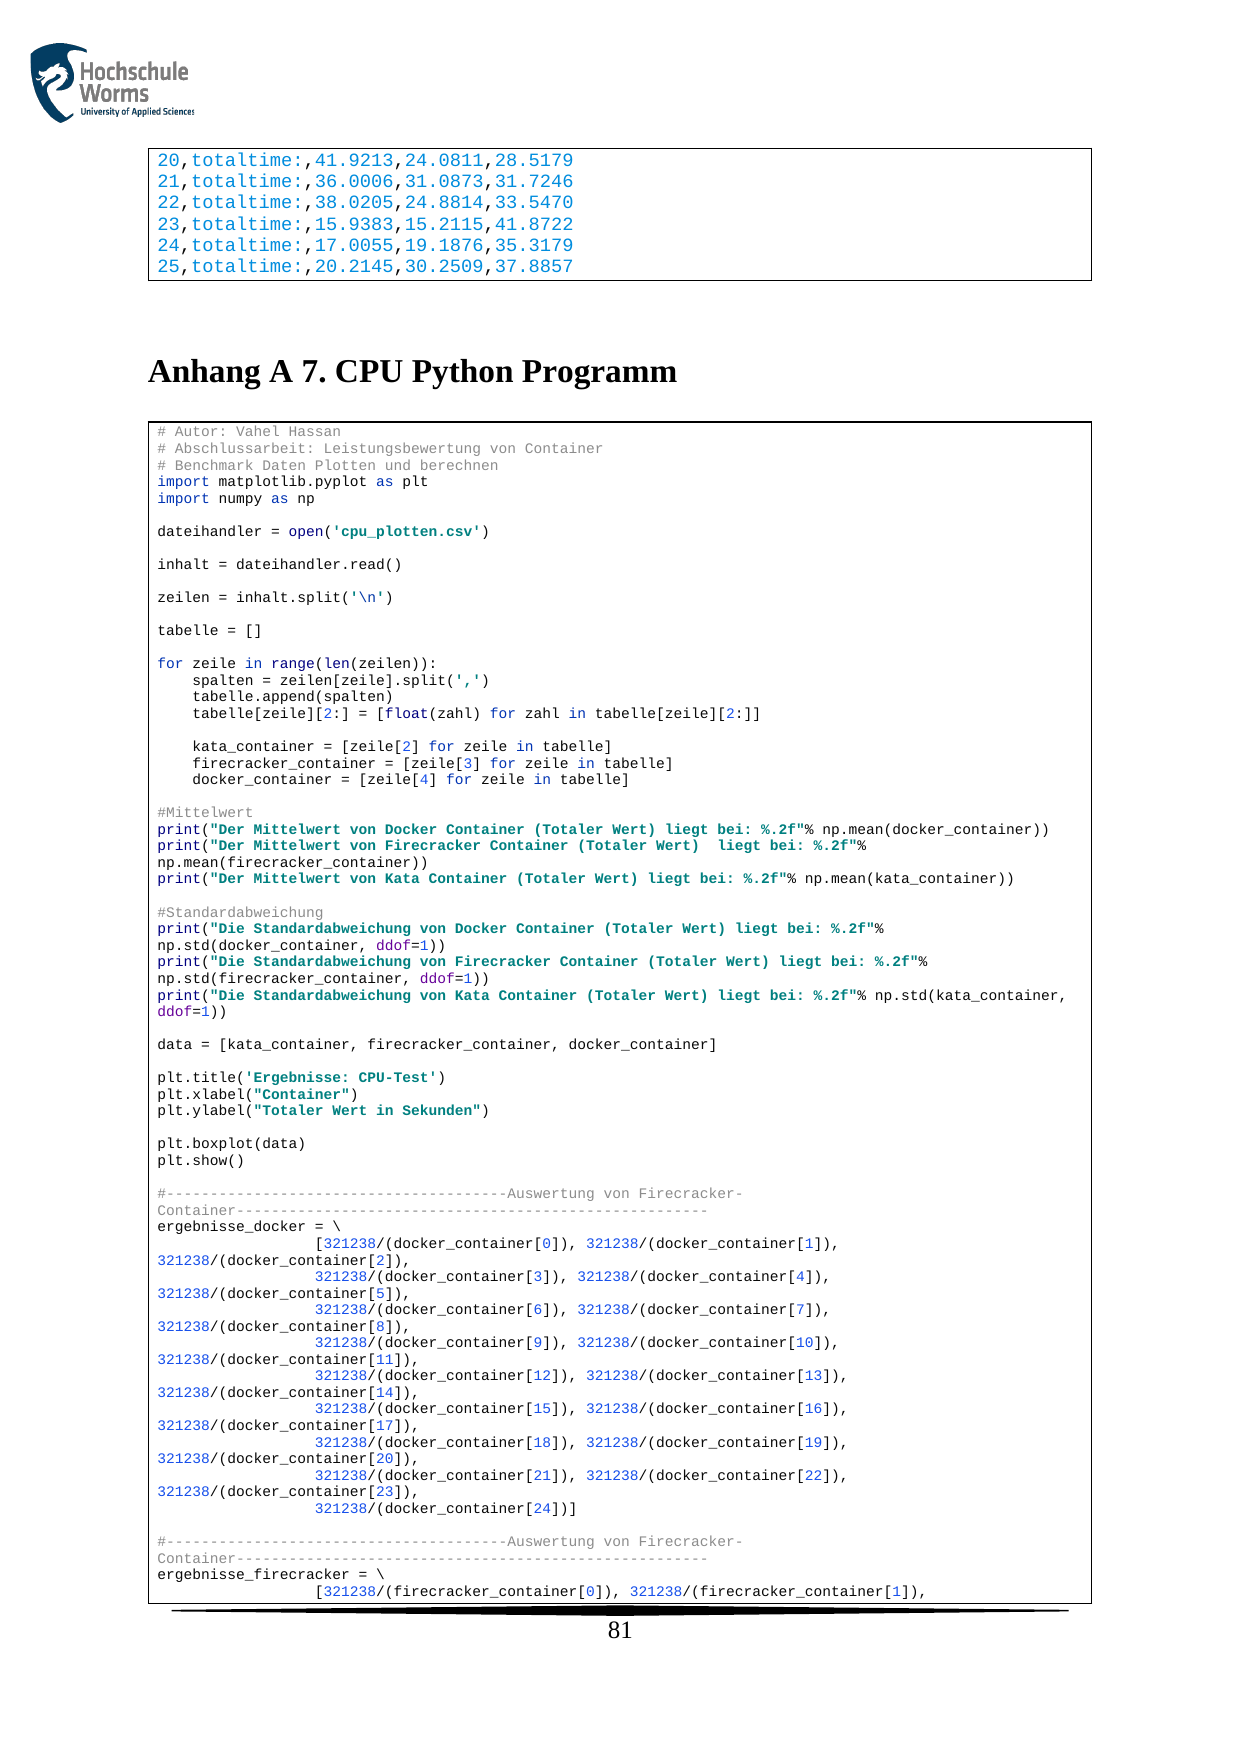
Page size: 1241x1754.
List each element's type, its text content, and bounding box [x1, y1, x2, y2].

text 20,totaltime:,41.9213,24.0811,28.5179 21,totaltime:,36.0006,31.0873,31.7246 22,totaltime:,38.0205,24.8814,33.5470 23,totaltime:,15.9383,15.2115,41.8722 24,totaltime:,17.0055,19.1876,35.3179 25,totaltime:,20.2145,30.2509,37.8857 [149, 149, 1091, 280]
text Anhang A 7. CPU Python Programm [148, 351, 1092, 390]
text # Autor: Vahel Hassan # Abschlussarbeit: Leistungsbewertung von Container # Benchmark Daten Plotten und berechnen import matplotlib.pyplot as plt import numpy as np dateihandler = open('cpu_plotten.csv') inhalt = dateihandler.read() zeilen = inhalt.split('\n') tabelle = [] for zeile in range(len(zeilen)): spalten = zeilen[zeile].split(',') tabelle.append(spalten) tabelle[zeile][2:] = [float(zahl) for zahl in tabelle[zeile][2:]] kata_container = [zeile[2] for zeile in tabelle] firecracker_container = [zeile[3] for zeile in tabelle] docker_container = [zeile[4] for zeile in tabelle] #Mittelwert print("Der Mittelwert von Docker Container (Totaler Wert) liegt bei: %.2f"% np.mean(docker_container)) print("Der Mittelwert von Firecracker Container (Totaler Wert) liegt bei: %.2f"% np.mean(firecracker_container)) print("Der Mittelwert von Kata Container (Totaler Wert) liegt bei: %.2f"% np.mean(kata_container)) #Standardabweichung print("Die Standardabweichung von Docker Container (Totaler Wert) liegt bei: %.2f"% np.std(docker_container, ddof=1)) print("Die Standardabweichung von Firecracker Container (Totaler Wert) liegt bei: %.2f"% np.std(firecracker_container, ddof=1)) print("Die Standardabweichung von Kata Container (Totaler Wert) liegt bei: %.2f"% np.std(kata_container, ddof=1)) data = [kata_container, firecracker_container, docker_container] plt.title('Ergebnisse: CPU-Test') plt.xlabel("Container") plt.ylabel("Totaler Wert in Sekunden") plt.boxplot(data) plt.show() #---------------------------------------Auswertung von Firecracker-Container------------------------------------------------------ ergebnisse_docker = \ [321238/(docker_container[0]), 321238/(docker_container[1]), 321238/(docker_container[2]), 321238/(docker_container[3]), 321238/(docker_container[4]), 321238/(docker_container[5]), 321238/(docker_container[6]), 321238/(docker_container[7]), 321238/(docker_container[8]), 321238/(docker_container[9]), 321238/(docker_container[10]), 321238/(docker_container[11]), 321238/(docker_container[12]), 321238/(docker_container[13]), 321238/(docker_container[14]), 321238/(docker_container[15]), 321238/(docker_container[16]), 321238/(docker_container[17]), 321238/(docker_container[18]), 321238/(docker_container[19]), 321238/(docker_container[20]), 321238/(docker_container[21]), 321238/(docker_container[22]), 321238/(docker_container[23]), 321238/(docker_container[24])] #---------------------------------------Auswertung von Firecracker-Container------------------------------------------------------ ergebnisse_firecracker = \ [321238/(firecracker_container[0]), 321238/(firecracker_container[1]), [149, 423, 1091, 1603]
